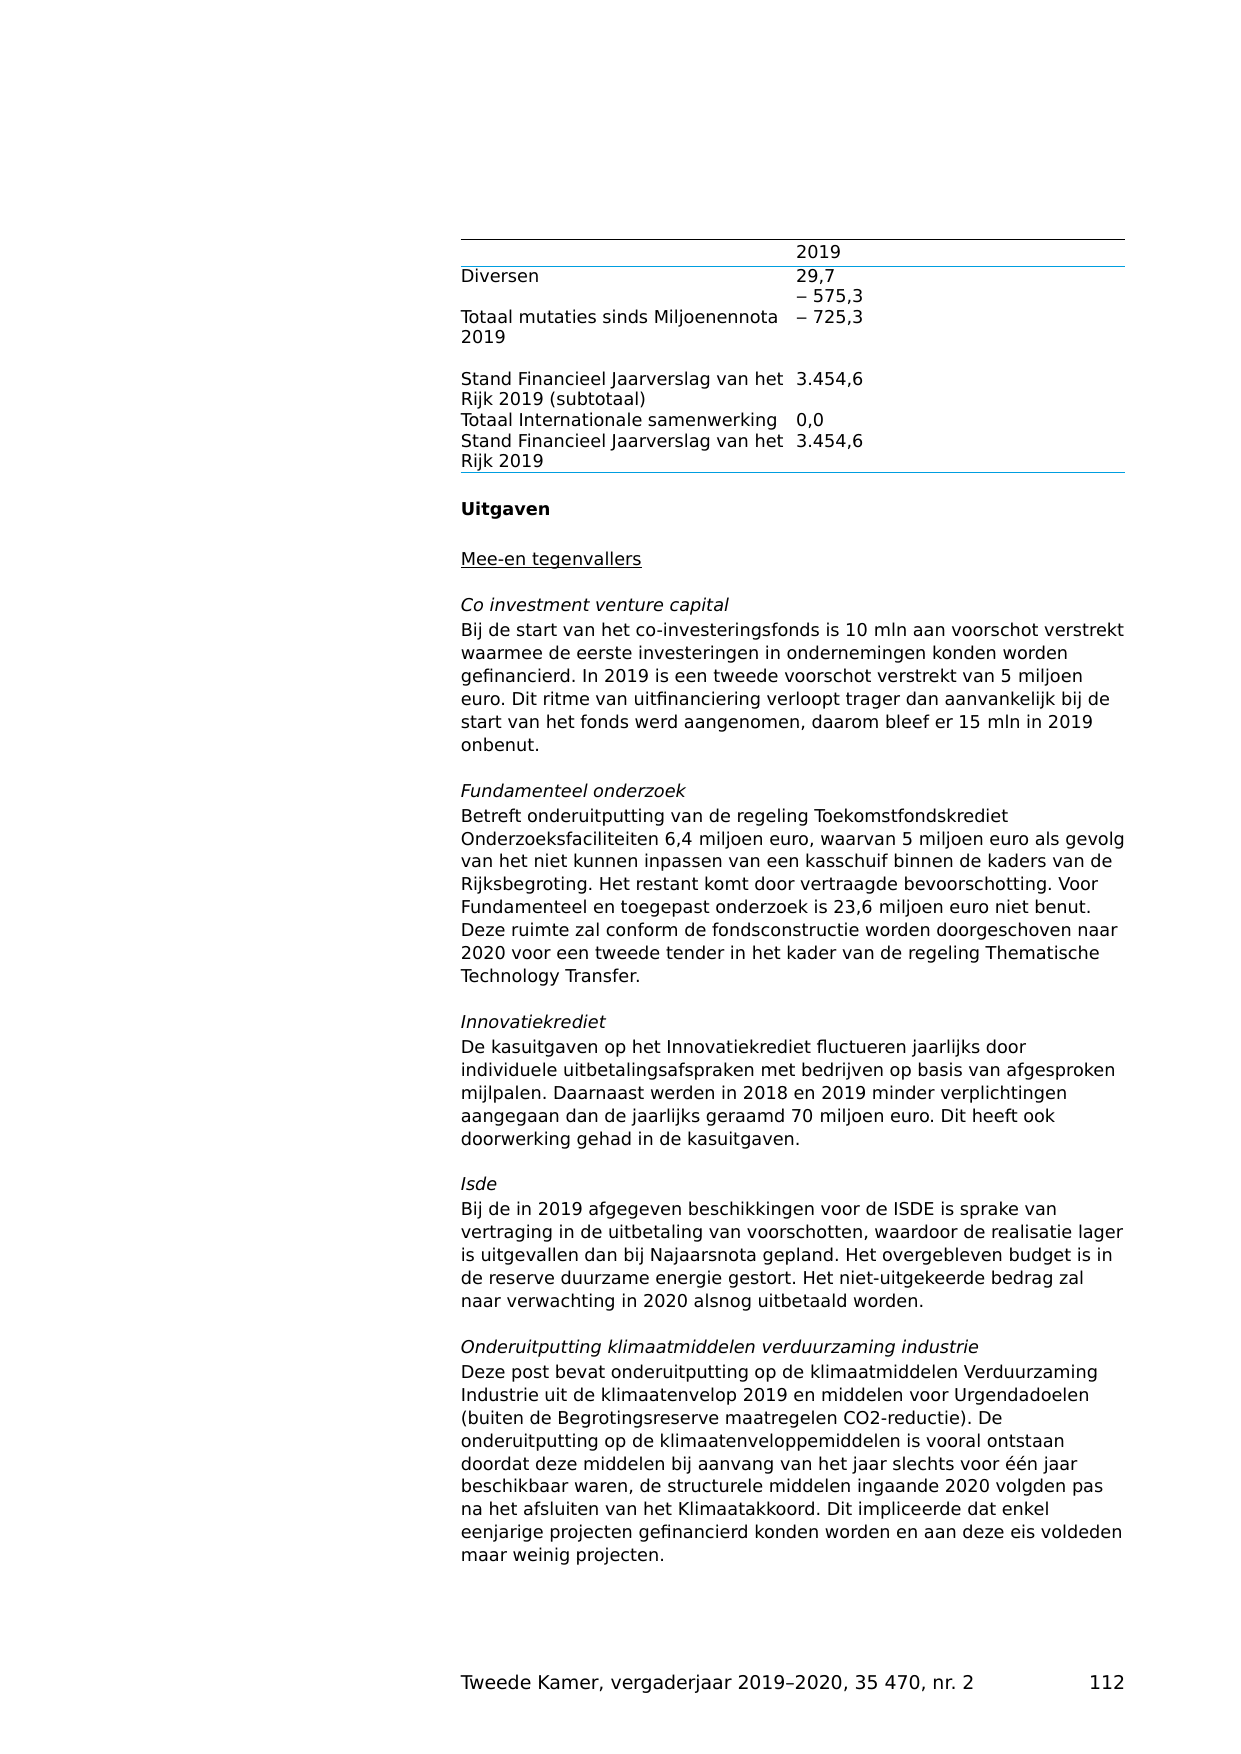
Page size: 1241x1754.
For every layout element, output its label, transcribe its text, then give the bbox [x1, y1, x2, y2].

table_cell Diversen [461, 267, 793, 286]
table_cell ‒ 725,3 [793, 307, 1125, 348]
table_cell [461, 348, 793, 369]
table_cell Totaal Internationale samenwerking [461, 410, 793, 431]
table_cell 2019 [793, 240, 1125, 266]
table_cell [793, 348, 1125, 369]
text Onderuitputting klimaatmiddelen verduurzaming industrie [461, 1335, 1125, 1358]
table_cell ‒ 575,3 [793, 286, 1125, 307]
text Deze post bevat onderuitputting op de klimaatmiddelen Verduurzaming Industrie uit de klimaatenvelop 2019 en middelen voor Urgendadoelen (buiten de Begrotingsreserve maatregelen CO2-reductie). De onderuitputting op de klimaatenveloppemiddelen is vooral ontstaan doordat deze middelen bij aanvang van het jaar slechts voor één jaar beschikbaar waren, de structurele middelen ingaande 2020 volgden pas na het afsluiten van het Klimaatakkoord. Dit impliceerde dat enkel eenjarige projecten gefinancierd konden worden en aan deze eis voldeden maar weinig projecten. [461, 1360, 1125, 1566]
text Mee-en tegenvallers [461, 547, 1125, 570]
text Uitgaven [461, 497, 1125, 520]
table_cell 0,0 [793, 410, 1125, 431]
text Co investment venture capital [461, 593, 1125, 616]
text Fundamenteel onderzoek [461, 779, 1125, 802]
text Bij de in 2019 afgegeven beschikkingen voor de ISDE is sprake van vertraging in de uitbetaling van voorschotten, waardoor de realisatie lager is uitgevallen dan bij Najaarsnota gepland. Het overgebleven budget is in de reserve duurzame energie gestort. Het niet-uitgekeerde bedrag zal naar verwachting in 2020 alsnog uitbetaald worden. [461, 1197, 1125, 1312]
text Bij de start van het co-investeringsfonds is 10 mln aan voorschot verstrekt waarmee de eerste investeringen in ondernemingen konden worden gefinancierd. In 2019 is een tweede voorschot verstrekt van 5 miljoen euro. Dit ritme van uitfinanciering verloopt trager dan aanvankelijk bij de start van het fonds werd aangenomen, daarom bleef er 15 mln in 2019 onbenut. [461, 618, 1125, 756]
text Betreft onderuitputting van de regeling Toekomstfondskrediet Onderzoeksfaciliteiten 6,4 miljoen euro, waarvan 5 miljoen euro als gevolg van het niet kunnen inpassen van een kasschuif binnen de kaders van de Rijksbegroting. Het restant komt door vertraagde bevoorschotting. Voor Fundamenteel en toegepast onderzoek is 23,6 miljoen euro niet benut. Deze ruimte zal conform de fondsconstructie worden doorgeschoven naar 2020 voor een tweede tender in het kader van de regeling Thematische Technology Transfer. [461, 804, 1125, 987]
table_cell [461, 240, 793, 266]
table_cell 3.454,6 [793, 431, 1125, 472]
table_cell 29,7 [793, 267, 1125, 286]
table_cell Stand Financieel Jaarverslag van het Rijk 2019 (subtotaal) [461, 369, 793, 410]
table_cell [461, 286, 793, 307]
table_cell Totaal mutaties sinds Miljoenennota 2019 [461, 307, 793, 348]
table_cell 3.454,6 [793, 369, 1125, 410]
text Isde [461, 1172, 1125, 1195]
table_cell Stand Financieel Jaarverslag van het Rijk 2019 [461, 431, 793, 472]
text De kasuitgaven op het Innovatiekrediet fluctueren jaarlijks door individuele uitbetalingsafspraken met bedrijven op basis van afgesproken mijlpalen. Daarnaast werden in 2018 en 2019 minder verplichtingen aangegaan dan de jaarlijks geraamd 70 miljoen euro. Dit heeft ook doorwerking gehad in de kasuitgaven. [461, 1035, 1125, 1149]
table_header XIII ECONOMISCHE ZAKEN EN KLIMAAT: NIET-BELASTINGONTVANGSTEN [461, 191, 1125, 239]
text Innovatiekrediet [461, 1010, 1125, 1033]
